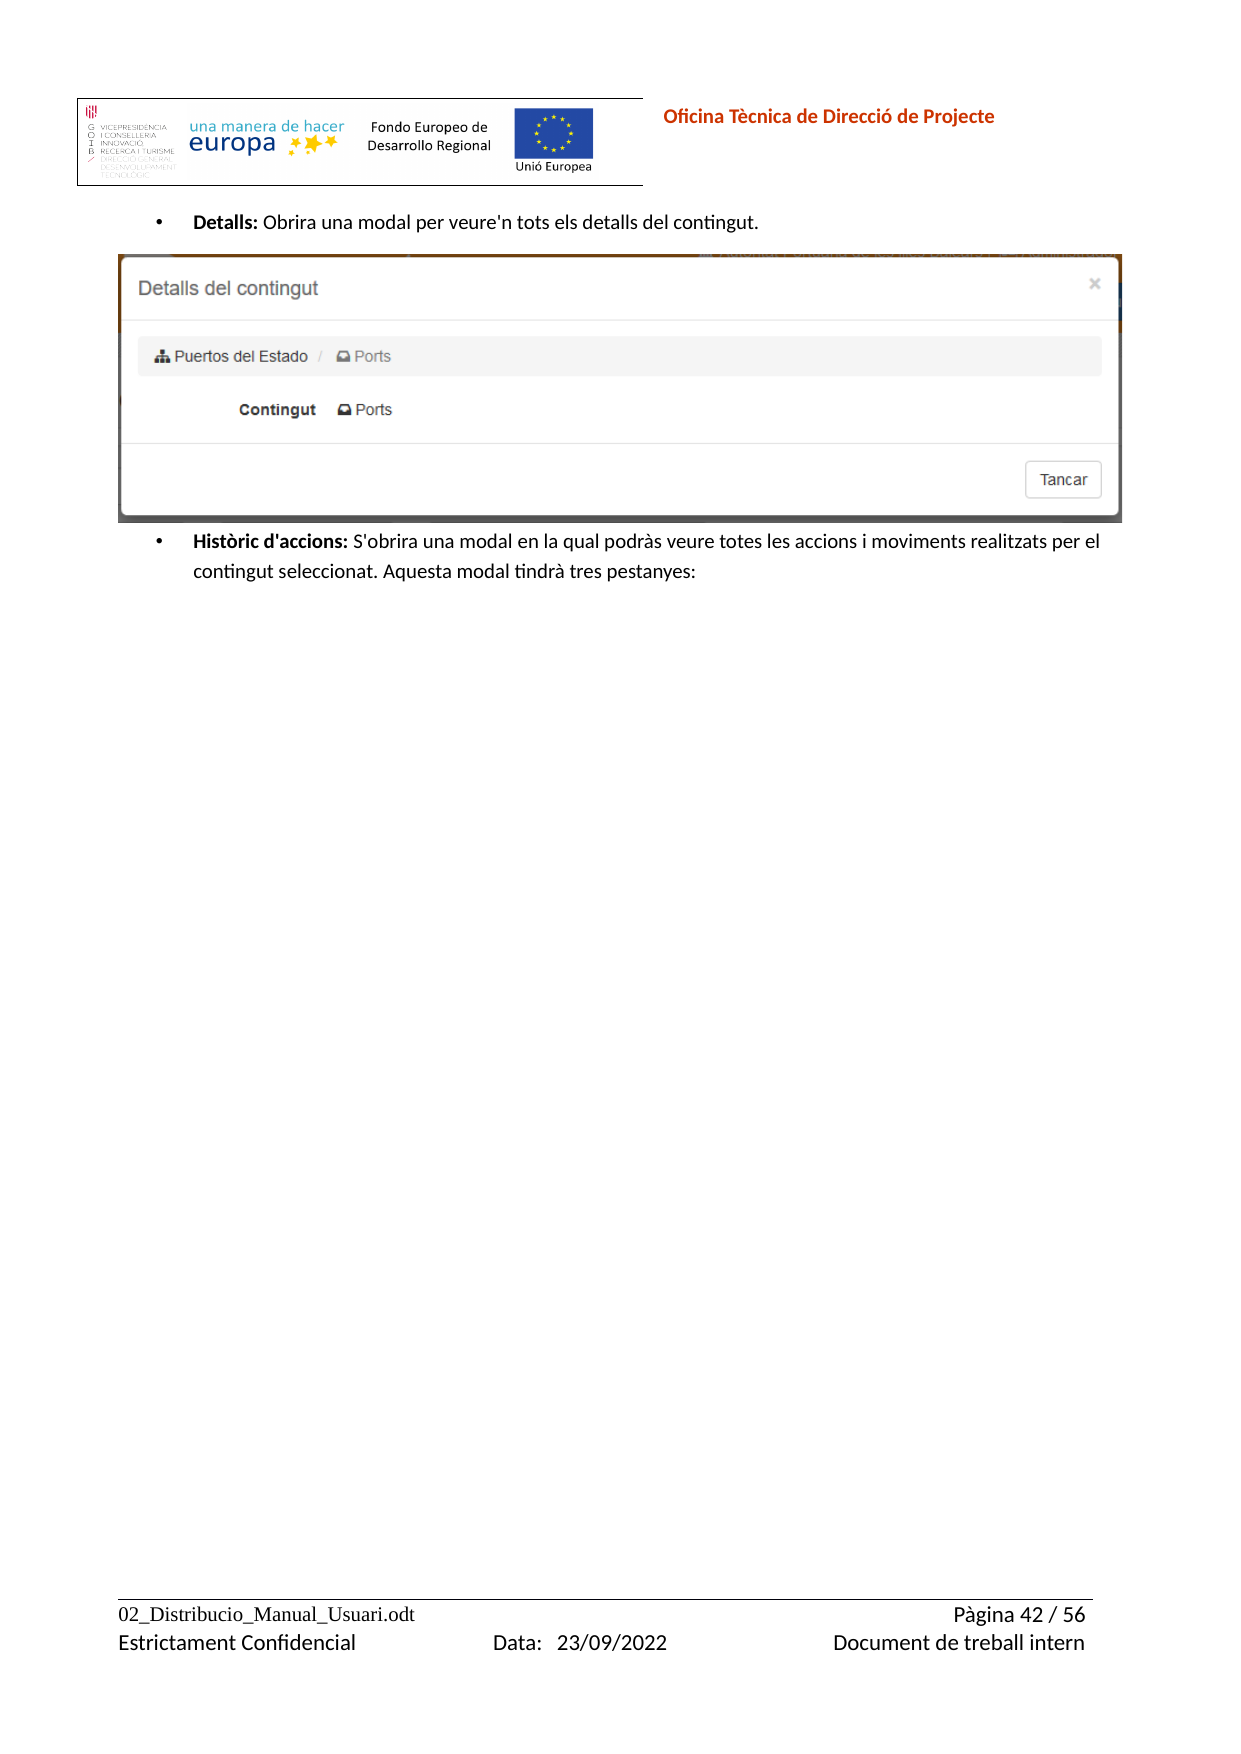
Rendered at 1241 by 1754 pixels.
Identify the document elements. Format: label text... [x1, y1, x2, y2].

list Històric d'accions: S'obrira una modal en la qual podràs veure totes les accions i moviments realitzats per el contingut seleccionat. Aquesta modal tindrà tres pestanyes: [156, 523, 1122, 584]
picture [118, 254, 1123, 523]
picture [82, 103, 181, 180]
picture [187, 103, 599, 180]
list Detalls: Obrira una modal per veure'n tots els detalls del contingut. [156, 209, 1122, 235]
